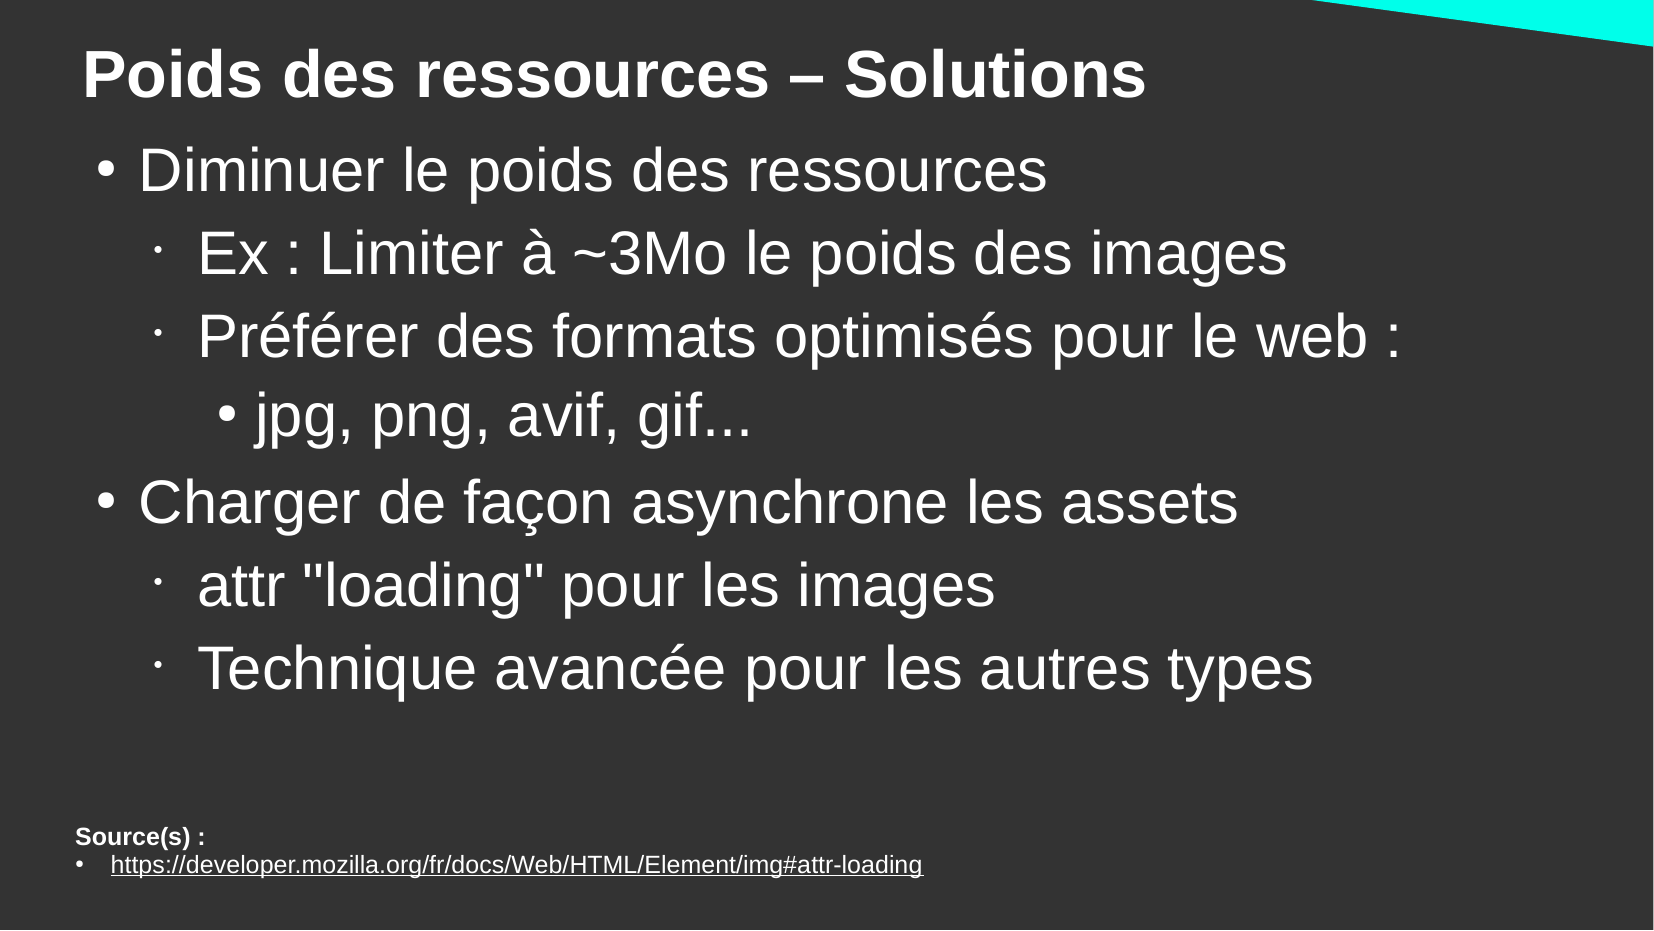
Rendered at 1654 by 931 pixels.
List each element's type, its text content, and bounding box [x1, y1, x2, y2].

title Poids des ressources – Solutions [82, 37, 1571, 114]
text_box Source(s) : https://developer.mozilla.org/fr/docs/Web/HTML/Element/img#attr-loading [60, 815, 1546, 931]
list Diminuer le poids des ressources Ex : Limiter à ~3Mo le poids des images Préférer des formats optimisés pour le web : jpg, png, avif, gif... Charger de façon asynchrone les assets attr "loading" pour les images Technique avancée pour les autres types [80, 135, 1620, 709]
text_box [1311, 0, 1654, 47]
